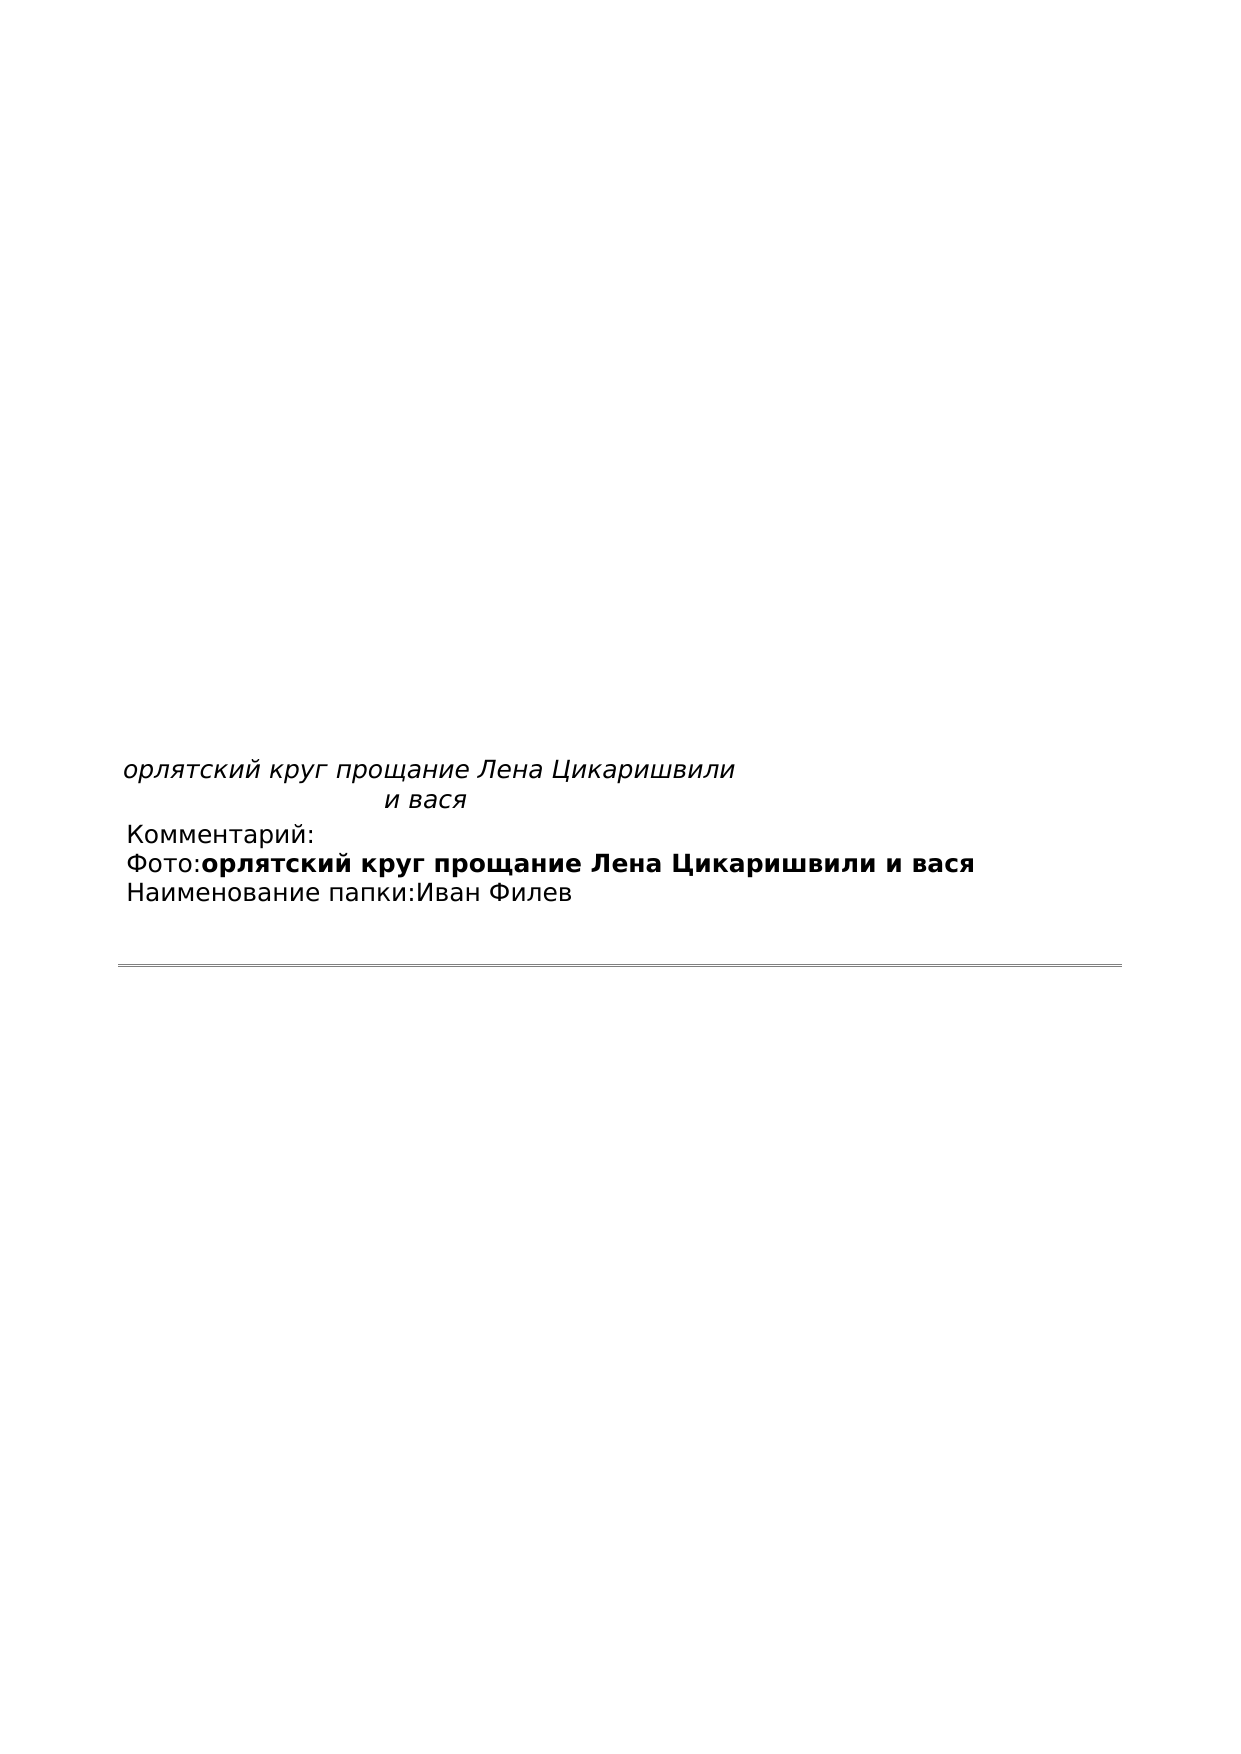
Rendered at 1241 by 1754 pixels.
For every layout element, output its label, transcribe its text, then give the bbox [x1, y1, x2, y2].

text орлятский круг прощание Лена Цикаришвили и вася [118, 131, 743, 814]
text Комментарий: Фото:орлятский круг прощание Лена Цикаришвили и вася Наименование папки:Иван Филев [118, 118, 1122, 937]
